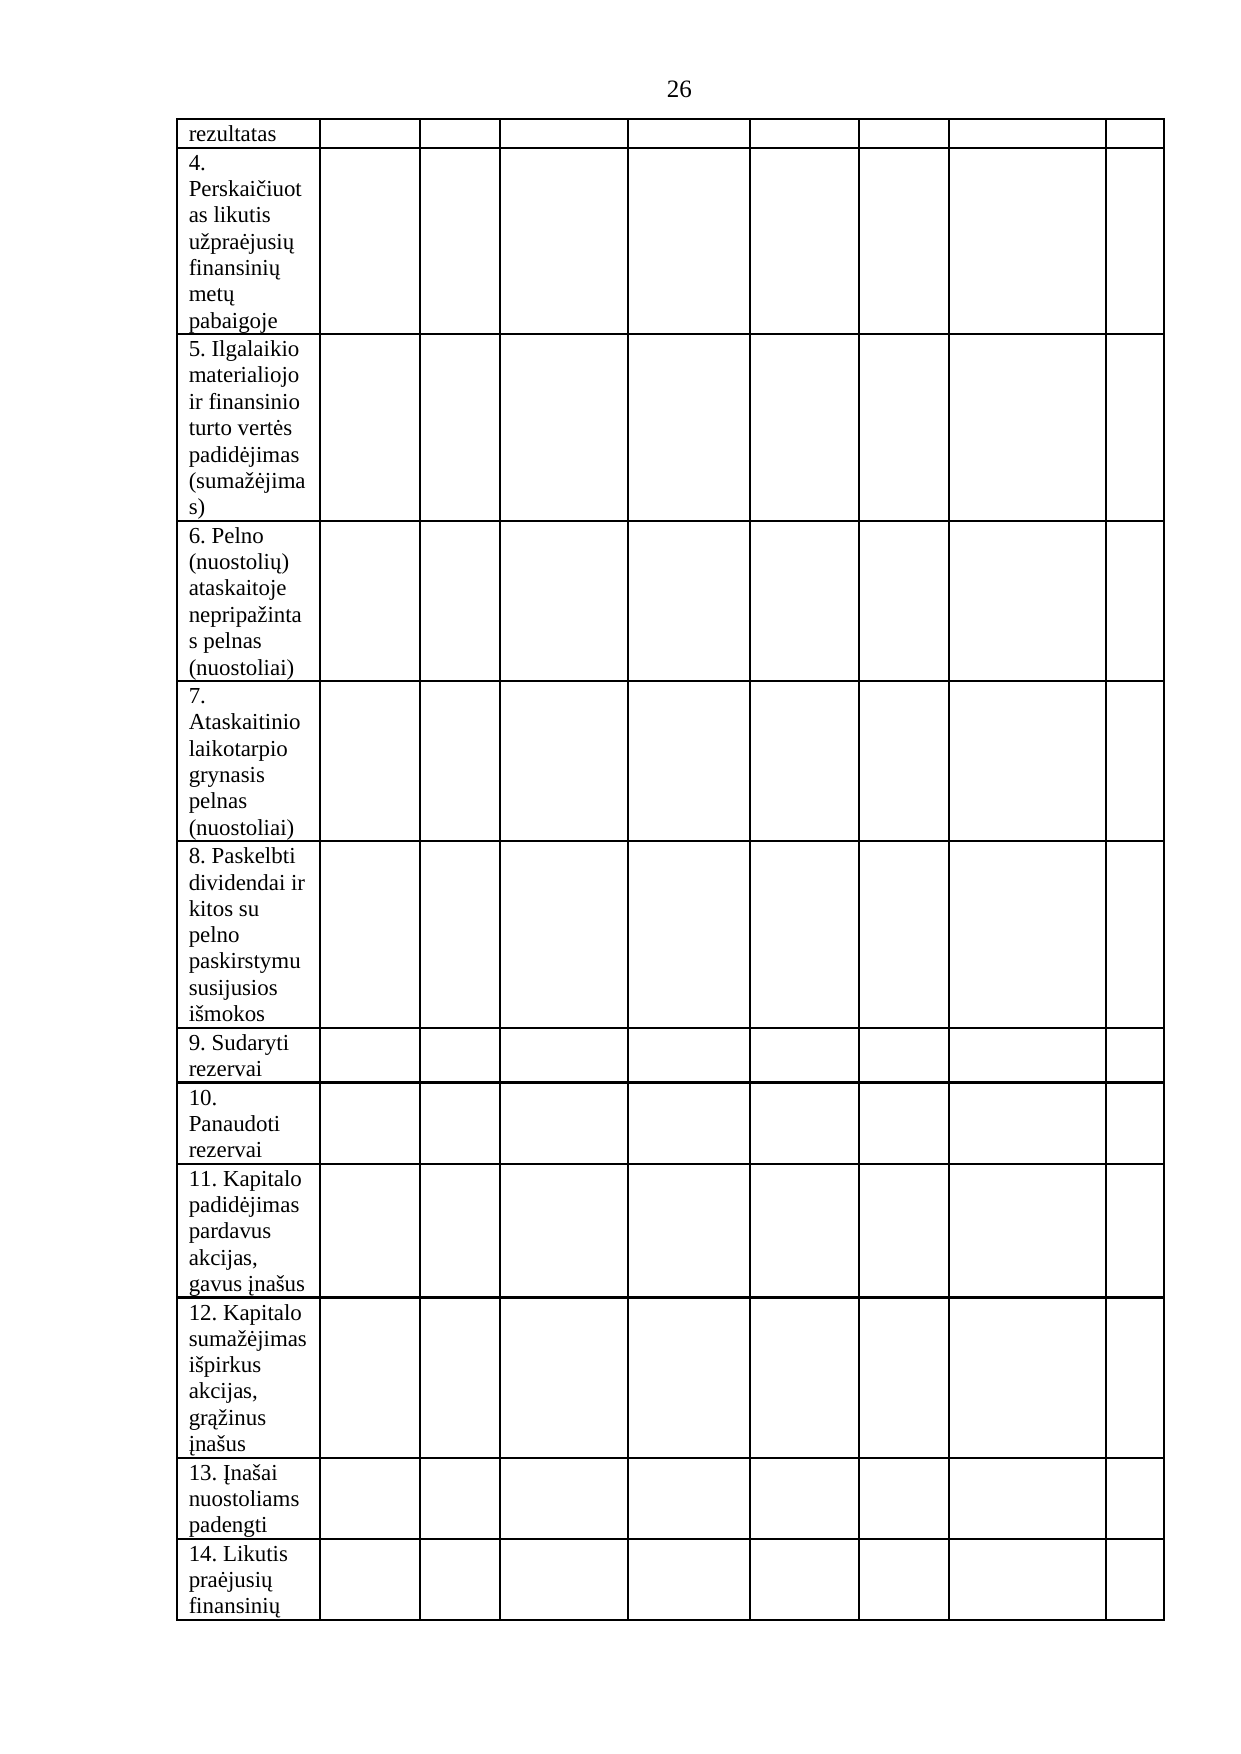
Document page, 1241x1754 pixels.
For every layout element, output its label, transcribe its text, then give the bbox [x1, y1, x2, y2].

table_cell 13. Įnašai nuostoliams padengti [178, 1459, 319, 1538]
table_cell [321, 120, 419, 147]
table_cell 11. Kapitalo padidėjimas pardavus akcijas, gavus įnašus [178, 1165, 319, 1296]
table_cell 5. Ilgalaikio materialiojo ir finansinio turto vertės padidėjimas (sumažėjimas) [178, 335, 319, 520]
table_cell [860, 842, 948, 1027]
table_cell rezultatas [178, 120, 319, 147]
table_cell [501, 120, 627, 147]
table_cell [1107, 1084, 1163, 1163]
table_cell [751, 1459, 858, 1538]
table_cell 10. Panaudoti rezervai [178, 1084, 319, 1163]
table_cell [629, 842, 749, 1027]
table_cell 9. Sudaryti rezervai [178, 1029, 319, 1081]
table_cell [421, 120, 499, 147]
table_cell [321, 842, 419, 1027]
table_cell [1107, 522, 1163, 680]
table_cell [321, 149, 419, 333]
table_cell [751, 335, 858, 520]
table_cell [629, 522, 749, 680]
table_cell [860, 522, 948, 680]
table_cell [1107, 120, 1163, 147]
table_cell [1107, 842, 1163, 1027]
table_cell [629, 1299, 749, 1457]
table_cell [751, 522, 858, 680]
table_cell [501, 1029, 627, 1081]
table_cell [321, 1540, 419, 1619]
table_cell [950, 1084, 1105, 1163]
table_cell [321, 522, 419, 680]
table_cell [421, 149, 499, 333]
table_cell [950, 335, 1105, 520]
table_cell [751, 1084, 858, 1163]
table_cell [421, 682, 499, 840]
table_cell [950, 1165, 1105, 1296]
table_cell [501, 1165, 627, 1296]
table_cell [751, 842, 858, 1027]
table_cell [629, 1165, 749, 1296]
table_cell [950, 120, 1105, 147]
table_cell [501, 335, 627, 520]
table_cell [321, 1299, 419, 1457]
table_cell [751, 149, 858, 333]
table_cell [860, 1165, 948, 1296]
table_cell [501, 1540, 627, 1619]
table_cell [950, 842, 1105, 1027]
table_cell [629, 335, 749, 520]
table_cell [501, 842, 627, 1027]
table_cell [1107, 1299, 1163, 1457]
table_cell [751, 1165, 858, 1296]
table_cell [950, 682, 1105, 840]
table_cell [321, 1165, 419, 1296]
table_cell [860, 149, 948, 333]
table_cell [501, 1084, 627, 1163]
table_cell [501, 1299, 627, 1457]
table_cell [421, 1540, 499, 1619]
table_cell [860, 335, 948, 520]
table_cell [629, 1084, 749, 1163]
table_cell [321, 335, 419, 520]
table_cell [950, 1029, 1105, 1081]
table_cell [860, 120, 948, 147]
table_cell [751, 682, 858, 840]
table_cell [950, 522, 1105, 680]
table_cell [860, 1084, 948, 1163]
table_cell [421, 1084, 499, 1163]
table_cell [1107, 682, 1163, 840]
table_cell [1107, 149, 1163, 333]
table_cell [501, 682, 627, 840]
table_cell [950, 1540, 1105, 1619]
table_cell 7. Ataskaitinio laikotarpio grynasis pelnas (nuostoliai) [178, 682, 319, 840]
table_cell [751, 1299, 858, 1457]
table_cell [629, 149, 749, 333]
table_cell [1107, 335, 1163, 520]
table_cell [421, 1459, 499, 1538]
table_cell [950, 1459, 1105, 1538]
table_cell 12. Kapitalo sumažėjimas išpirkus akcijas, grąžinus įnašus [178, 1299, 319, 1457]
table_cell [860, 1029, 948, 1081]
table_cell [629, 1459, 749, 1538]
table_cell [321, 1029, 419, 1081]
table_cell [860, 1299, 948, 1457]
table_cell [629, 1540, 749, 1619]
table_cell 6. Pelno (nuostolių) ataskaitoje nepripažintas pelnas (nuostoliai) [178, 522, 319, 680]
table_cell [1107, 1540, 1163, 1619]
table_cell [501, 522, 627, 680]
table_cell [421, 1029, 499, 1081]
table_cell [629, 682, 749, 840]
table_cell [501, 1459, 627, 1538]
table_cell [421, 335, 499, 520]
table_cell [1107, 1459, 1163, 1538]
table_cell [321, 1084, 419, 1163]
table_cell [629, 1029, 749, 1081]
table_cell 14. Likutis praėjusių finansinių [178, 1540, 319, 1619]
table_cell [751, 1540, 858, 1619]
table_cell [421, 522, 499, 680]
table_cell [421, 842, 499, 1027]
table_cell 8. Paskelbti dividendai ir kitos su pelno paskirstymu susijusios išmokos [178, 842, 319, 1027]
table_cell [321, 682, 419, 840]
table_cell [751, 1029, 858, 1081]
table_cell [751, 120, 858, 147]
table_cell [950, 149, 1105, 333]
table_cell 4. Perskaičiuotas likutis užpraėjusių finansinių metų pabaigoje [178, 149, 319, 333]
table_cell [860, 682, 948, 840]
table_cell [1107, 1165, 1163, 1296]
table_cell [421, 1165, 499, 1296]
table_cell [950, 1299, 1105, 1457]
table_cell [501, 149, 627, 333]
table_cell [421, 1299, 499, 1457]
table_cell [860, 1459, 948, 1538]
table_cell [629, 120, 749, 147]
table_cell [860, 1540, 948, 1619]
table_cell [1107, 1029, 1163, 1081]
table_cell [321, 1459, 419, 1538]
